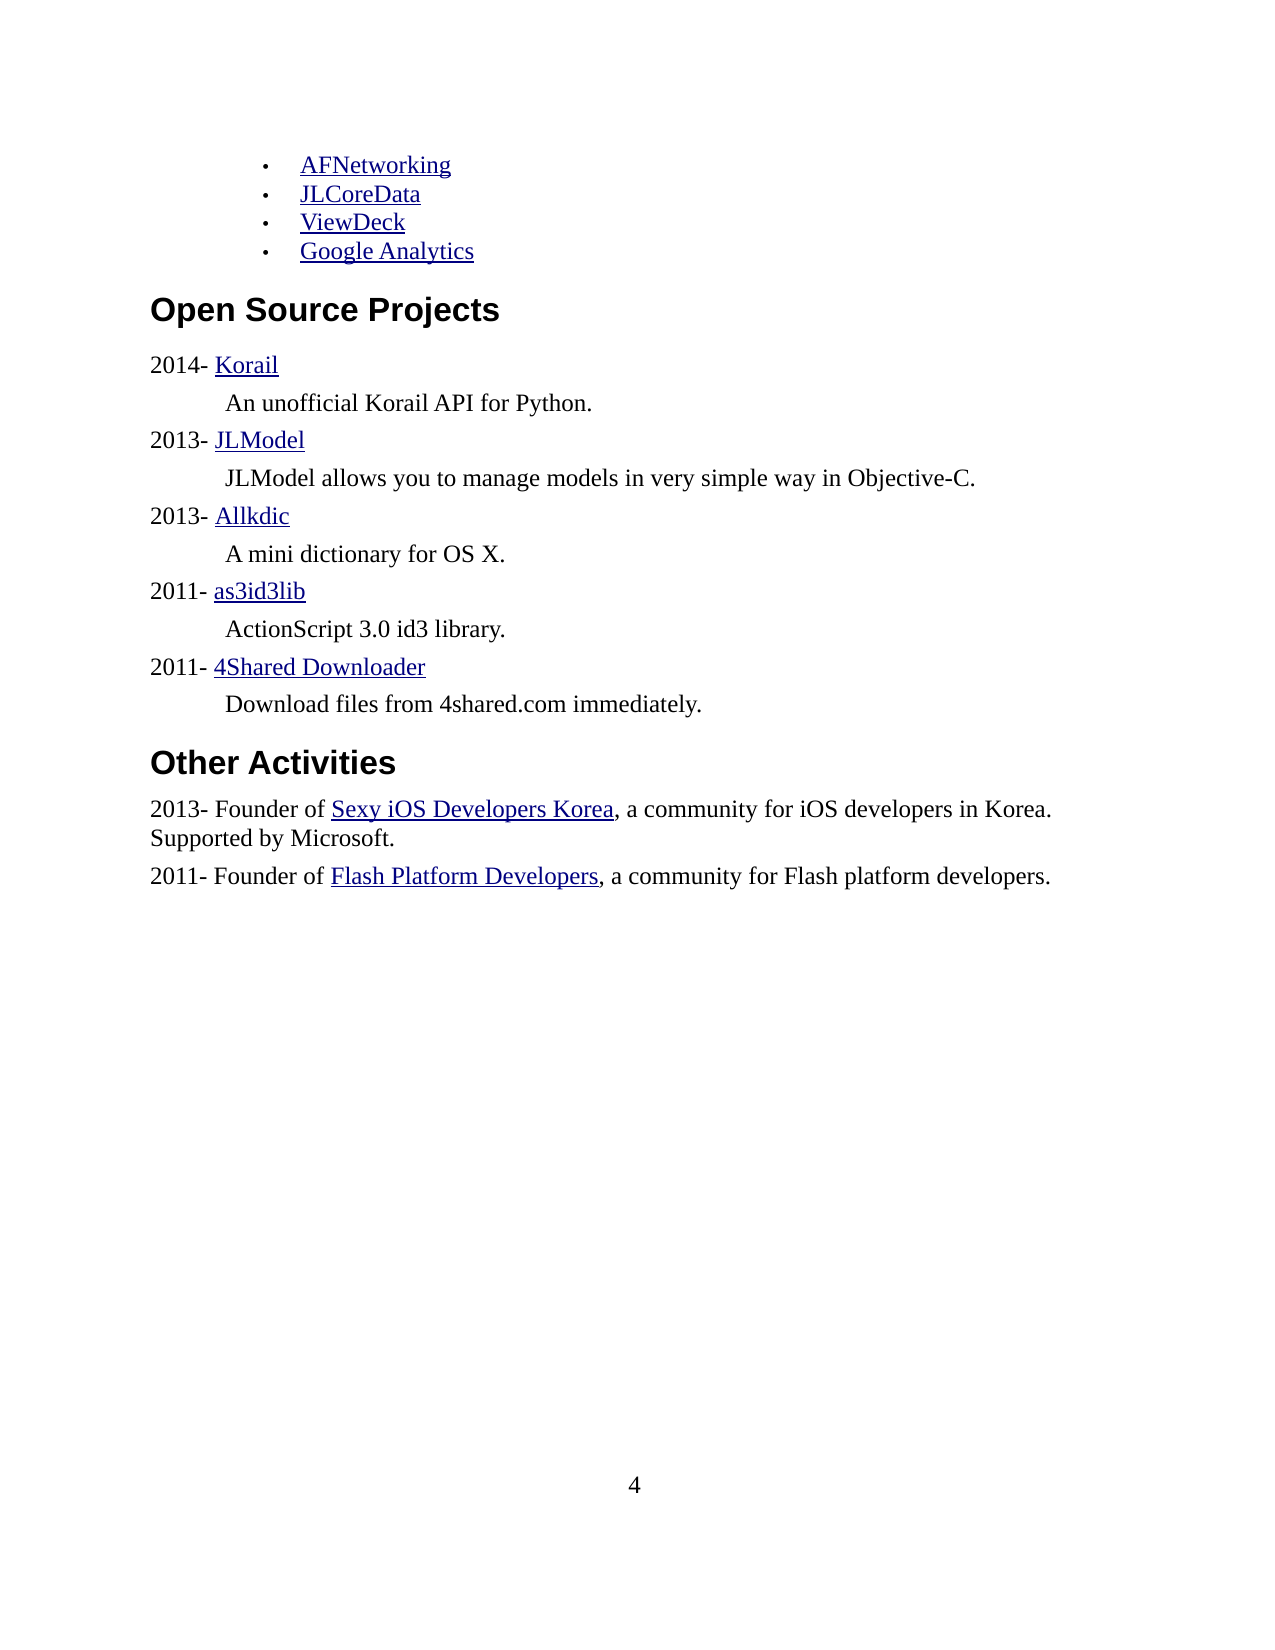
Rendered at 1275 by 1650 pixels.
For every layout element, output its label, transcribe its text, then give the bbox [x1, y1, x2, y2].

list ViewDeck [262, 207, 1125, 236]
text 2013- Founder of Sexy iOS Developers Korea, a community for iOS developers in Korea. Supported by Microsoft. [150, 794, 1125, 852]
list JLCoreData [262, 179, 1125, 207]
text 2011- Founder of Flash Platform Developers, a community for Flash platform developers. [150, 861, 1125, 889]
text Download files from 4shared.com immediately. [225, 689, 1125, 718]
list Google Analytics [262, 236, 1125, 265]
text A mini dictionary for OS X. [225, 539, 1125, 567]
text 2014- Korail [150, 350, 1125, 379]
subtitle Open Source Projects [150, 290, 1125, 329]
text 2013- JLModel [150, 426, 1125, 454]
text 2011- as3id3lib [150, 576, 1125, 605]
subtitle Other Activities [150, 743, 1125, 782]
text 2011- 4Shared Downloader [150, 652, 1125, 681]
text An unofficial Korail API for Python. [225, 388, 1125, 417]
text 2013- Allkdic [150, 501, 1125, 530]
list AFNetworking [262, 150, 1125, 179]
text ActionScript 3.0 id3 library. [225, 614, 1125, 643]
text JLModel allows you to manage models in very simple way in Objective-C. [225, 463, 1125, 492]
